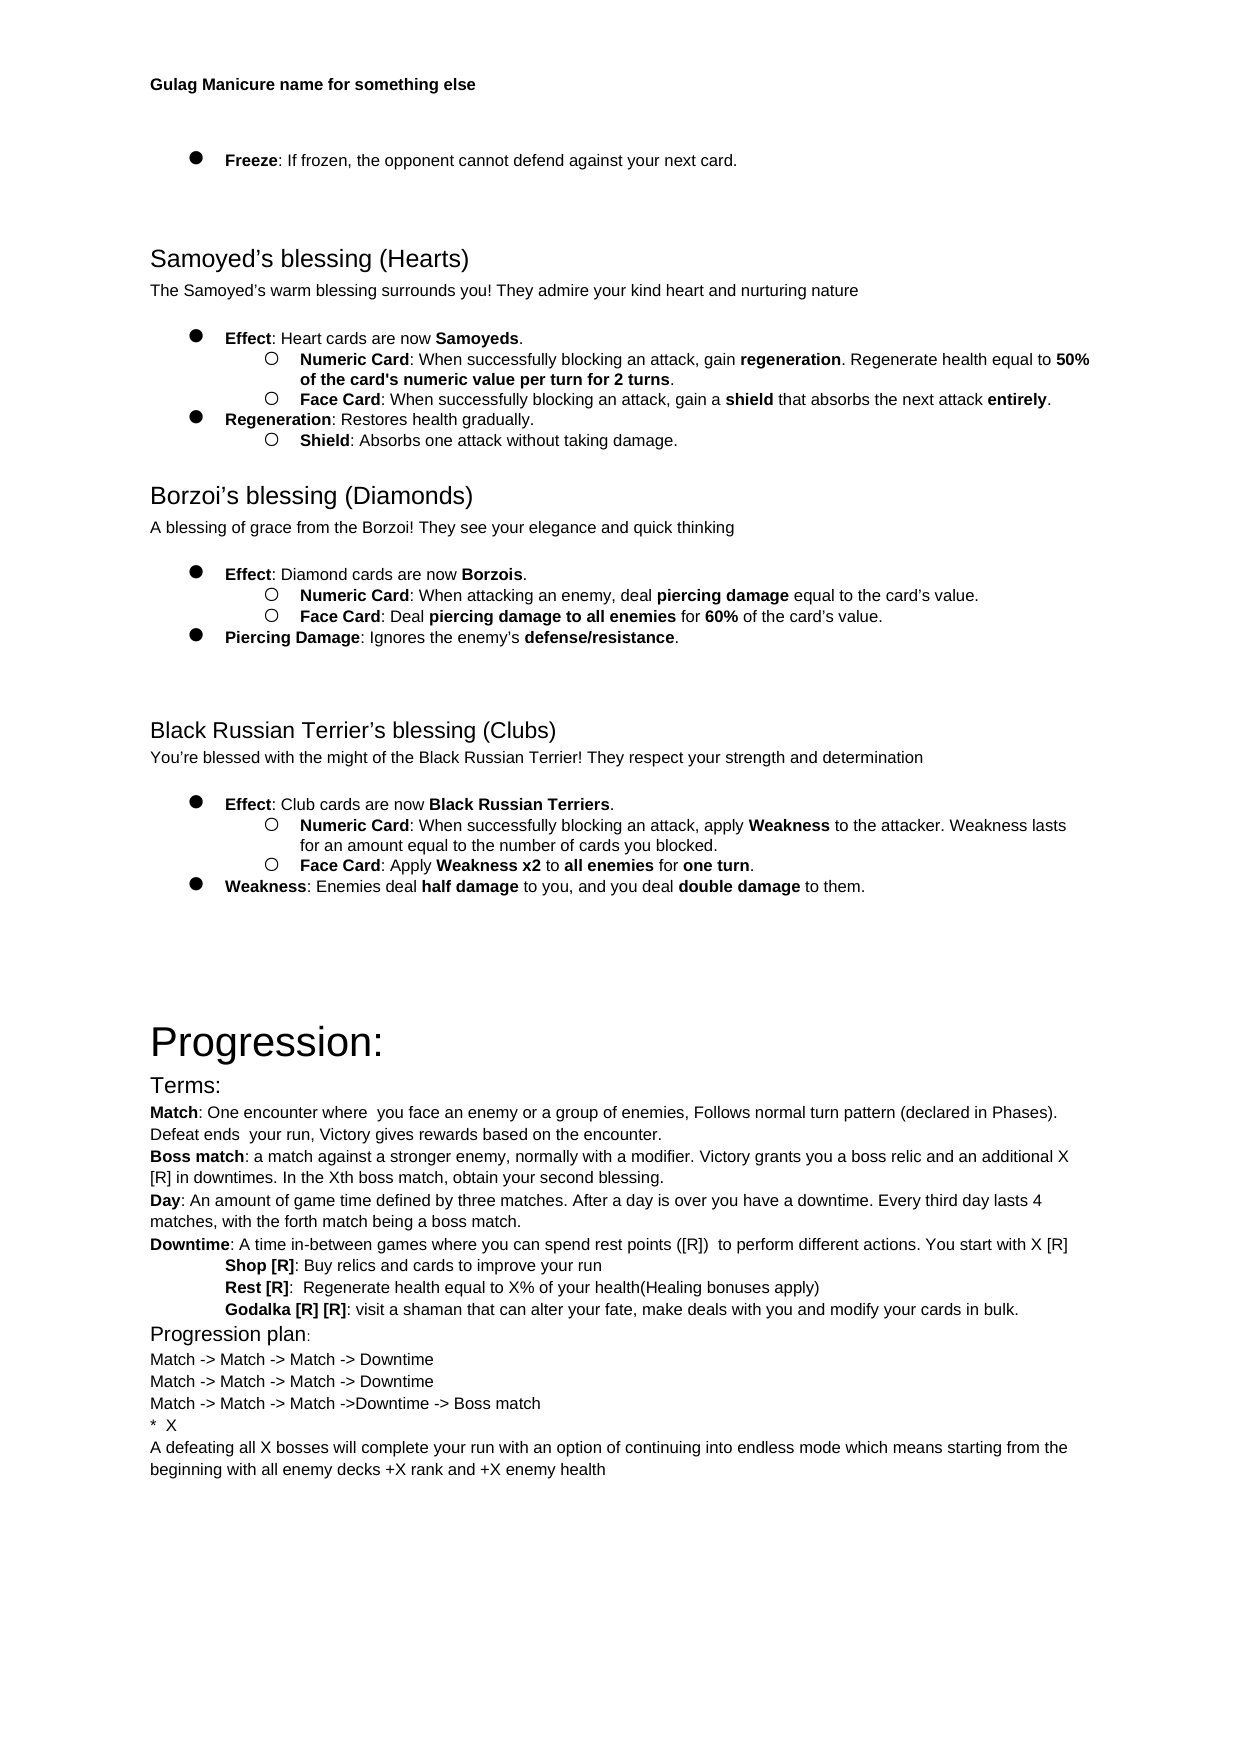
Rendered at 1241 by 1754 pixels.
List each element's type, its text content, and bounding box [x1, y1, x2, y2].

text Match -> Match -> Match -> Downtime [150, 1350, 1090, 1369]
list Effect: Diamond cards are now Borzois. [187, 565, 1090, 586]
text A blessing of grace from the Borzoi! They see your elegance and quick thinking [150, 518, 1090, 537]
text A defeating all X bosses will complete your run with an option of continuing into endless mode which means starting from the beginning with all enemy decks +X rank and +X enemy health [150, 1438, 1090, 1479]
text Rest [R]: Regenerate health equal to X% of your health(Healing bonuses apply) [150, 1278, 1090, 1297]
text Boss match: a match against a stronger enemy, normally with a modifier. Victory grants you a boss relic and an additional X [R] in downtimes. In the Xth boss match, obtain your second blessing. [150, 1146, 1090, 1187]
text Terms: [150, 1072, 1090, 1098]
list Face Card: Deal piercing damage to all enemies for 60% of the card’s value. [262, 606, 1090, 627]
text Shop [R]: Buy relics and cards to improve your run [150, 1256, 1090, 1275]
text Downtime: A time in-between games where you can spend rest points ([R]) to perform different actions. You start with X [R] [150, 1234, 1090, 1253]
text You’re blessed with the might of the Black Russian Terrier! They respect your strength and determination [150, 747, 1090, 767]
list Numeric Card: When attacking an enemy, deal piercing damage equal to the card’s value. [262, 586, 1090, 606]
list Regeneration: Restores health gradually. [187, 410, 1090, 431]
text Godalka [R] [R]: visit a shaman that can alter your fate, make deals with you and modify your cards in bulk. [150, 1300, 1090, 1319]
text The Samoyed’s warm blessing surrounds you! They admire your kind heart and nurturing nature [150, 281, 1090, 300]
list Effect: Club cards are now Black Russian Terriers. [187, 794, 1090, 815]
list Freeze: If frozen, the opponent cannot defend against your next card. [187, 150, 1090, 171]
subtitle Borzoi’s blessing (Diamonds) [150, 481, 1090, 509]
text Match -> Match -> Match ->Downtime -> Boss match [150, 1394, 1090, 1413]
list Shield: Absorbs one attack without taking damage. [262, 431, 1090, 452]
text Match -> Match -> Match -> Downtime [150, 1372, 1090, 1391]
list Effect: Heart cards are now Samoyeds. [187, 328, 1090, 349]
text Black Russian Terrier’s blessing (Clubs) [150, 717, 1090, 744]
text Progression: [150, 1017, 1090, 1065]
text * X [150, 1416, 1090, 1435]
list Face Card: When successfully blocking an attack, gain a shield that absorbs the next attack entirely. [262, 389, 1090, 410]
subtitle Samoyed’s blessing (Hearts) [150, 244, 1090, 273]
list Weakness: Enemies deal half damage to you, and you deal double damage to them. [187, 876, 1090, 897]
list Piercing Damage: Ignores the enemy’s defense/resistance. [187, 627, 1090, 648]
text Day: An amount of game time defined by three matches. After a day is over you have a downtime. Every third day lasts 4 matches, with the forth match being a boss match. [150, 1190, 1090, 1231]
text Progression plan: [150, 1322, 1090, 1346]
list Numeric Card: When successfully blocking an attack, apply Weakness to the attacker. Weakness lasts for an amount equal to the number of cards you blocked. [262, 815, 1090, 855]
list Face Card: Apply Weakness x2 to all enemies for one turn. [262, 855, 1090, 876]
text Match: One encounter where you face an enemy or a group of enemies, Follows normal turn pattern (declared in Phases). Defeat ends your run, Victory gives rewards based on the encounter. [150, 1102, 1090, 1143]
list Numeric Card: When successfully blocking an attack, gain regeneration. Regenerate health equal to 50% of the card's numeric value per turn for 2 turns. [262, 349, 1090, 389]
